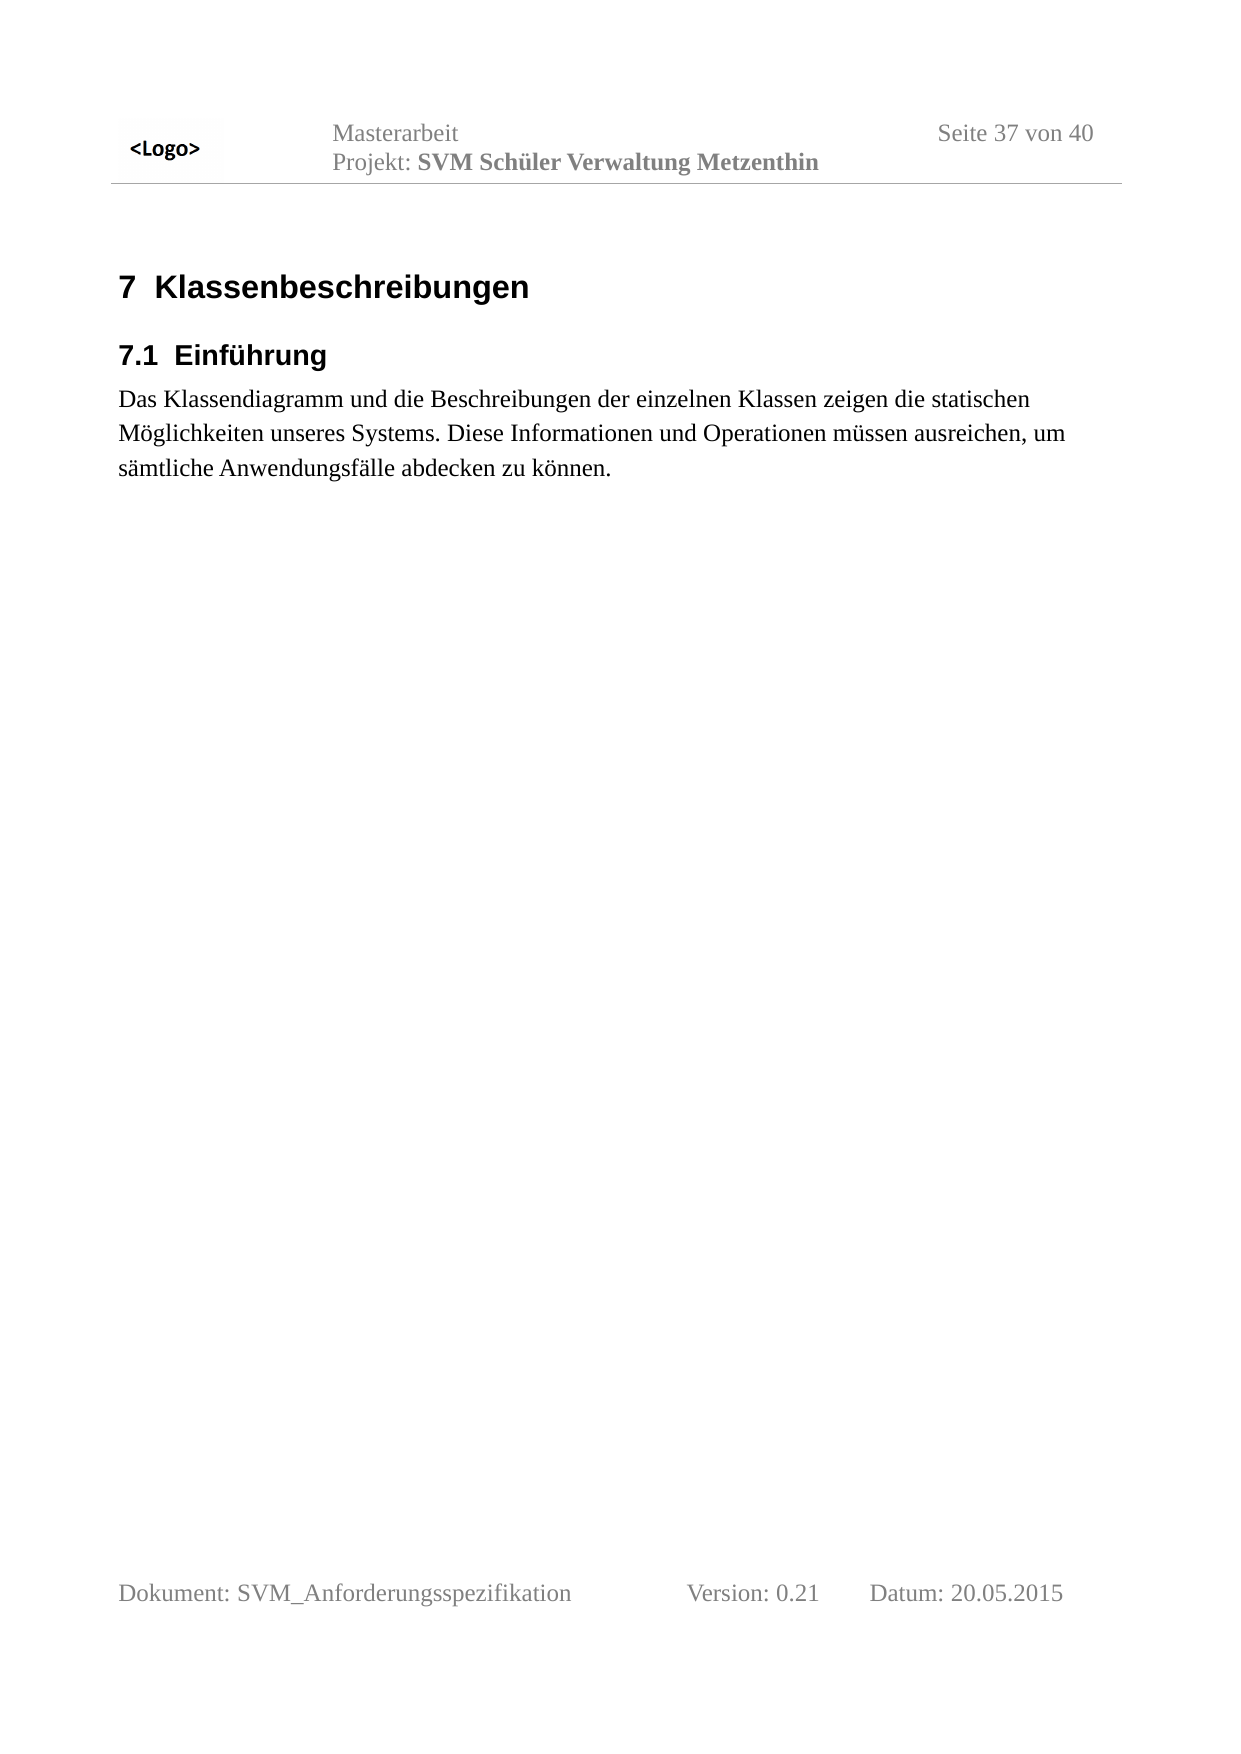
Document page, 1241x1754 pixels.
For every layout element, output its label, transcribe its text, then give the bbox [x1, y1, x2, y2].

subtitle Klassenbeschreibungen [118, 267, 1122, 305]
subtitle Einführung [118, 338, 1122, 371]
text Das Klassendiagramm und die Beschreibungen der einzelnen Klassen zeigen die statischen Möglichkeiten unseres Systems. Diese Informationen und Operationen müssen ausreichen, um sämtliche Anwendungsfälle abdecken zu können. [118, 384, 1122, 481]
picture [118, 118, 224, 183]
